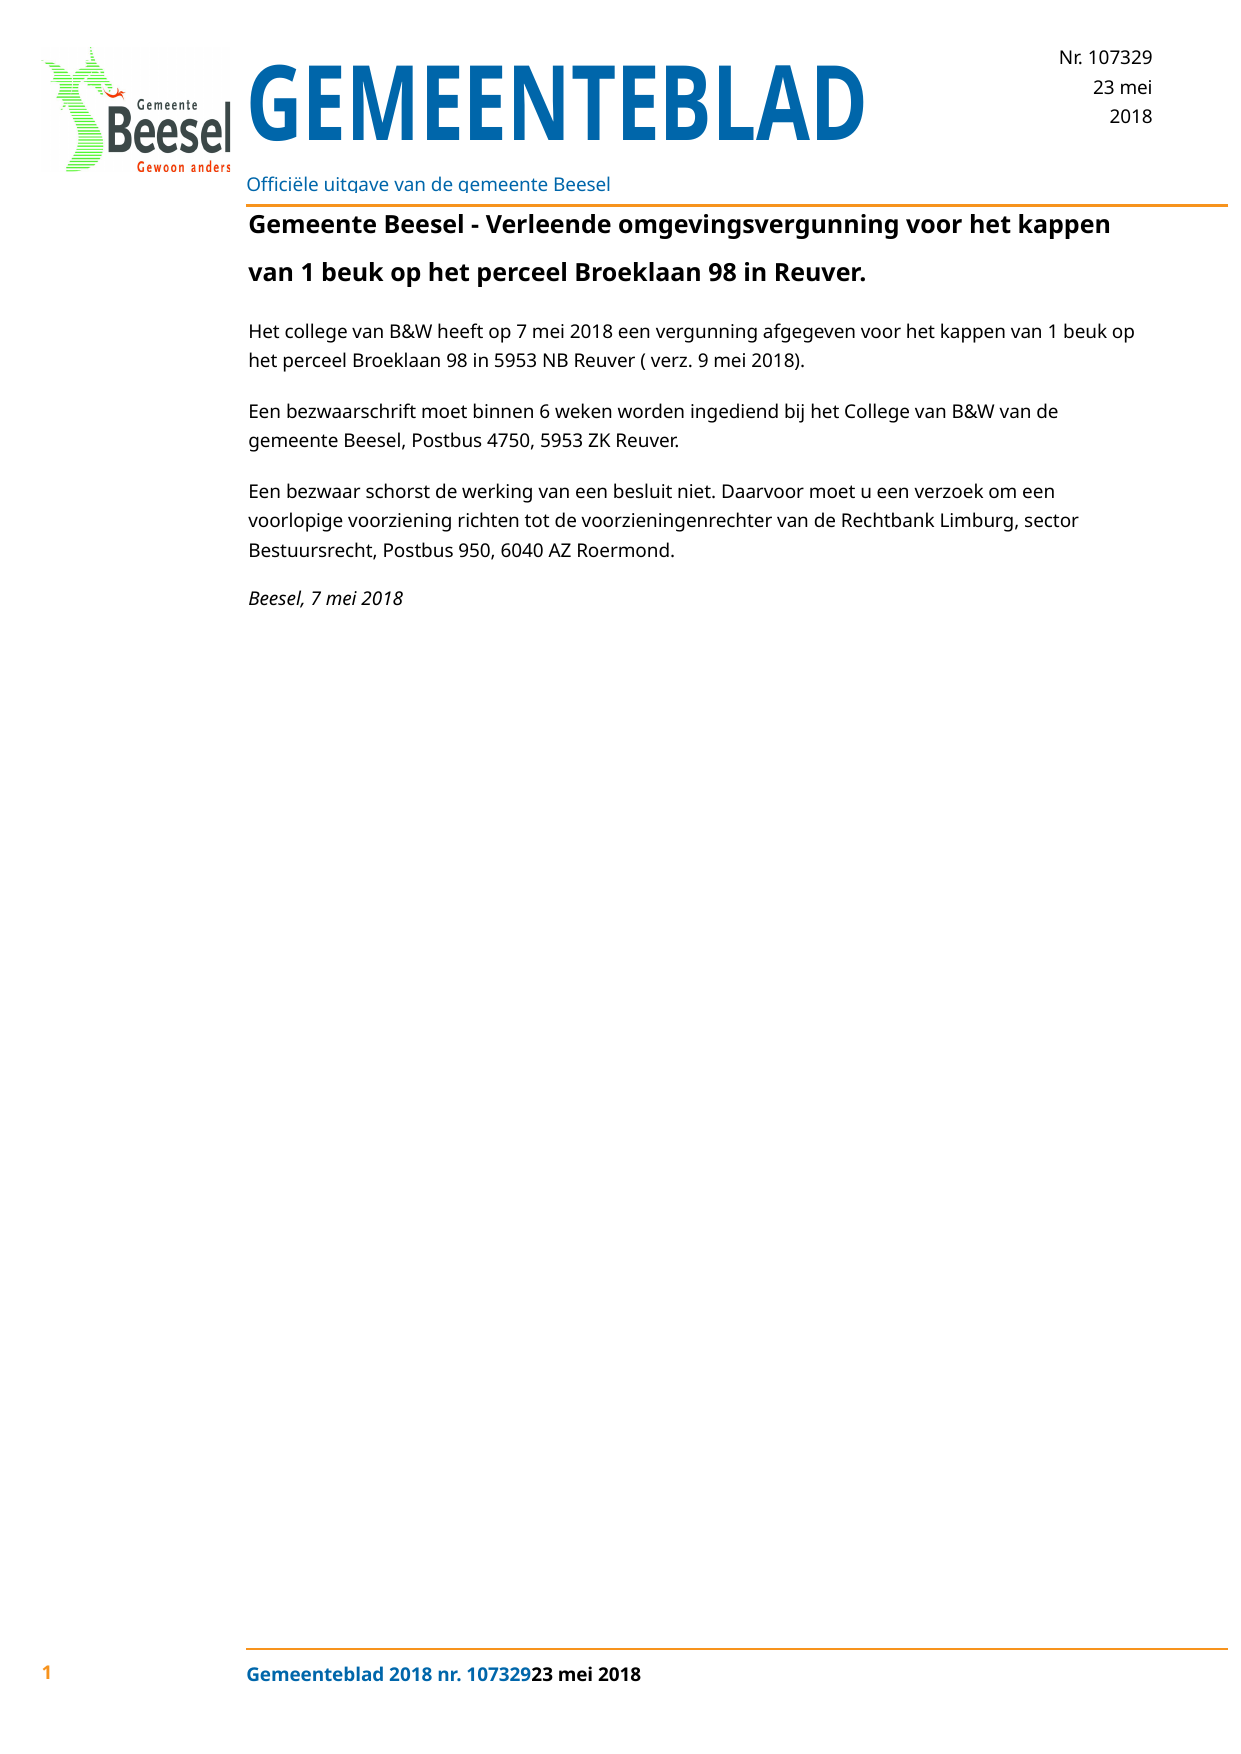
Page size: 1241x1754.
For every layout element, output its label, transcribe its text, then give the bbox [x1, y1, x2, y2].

text Een bezwaarschrift moet binnen 6 weken worden ingediend bij het College van B&W van de gemeente Beesel, Postbus 4750, 5953 ZK Reuver. [248, 398, 1152, 453]
text Een bezwaar schorst de werking van een besluit niet. Daarvoor moet u een verzoek om een voorlopige voorziening richten tot de voorzieningenrechter van de Rechtbank Limburg, sector Bestuursrecht, Postbus 950, 6040 AZ Roermond. [248, 478, 1152, 563]
picture [41, 47, 231, 172]
text Gemeente Beesel - Verleende omgevingsvergunning voor het kappen van 1 beuk op het perceel Broeklaan 98 in Reuver. [248, 207, 1152, 288]
text Het college van B&W heeft op 7 mei 2018 een vergunning afgegeven voor het kappen van 1 beuk op het perceel Broeklaan 98 in 5953 NB Reuver ( verz. 9 mei 2018). [248, 318, 1152, 373]
text Beesel, 7 mei 2018 [248, 585, 1152, 611]
